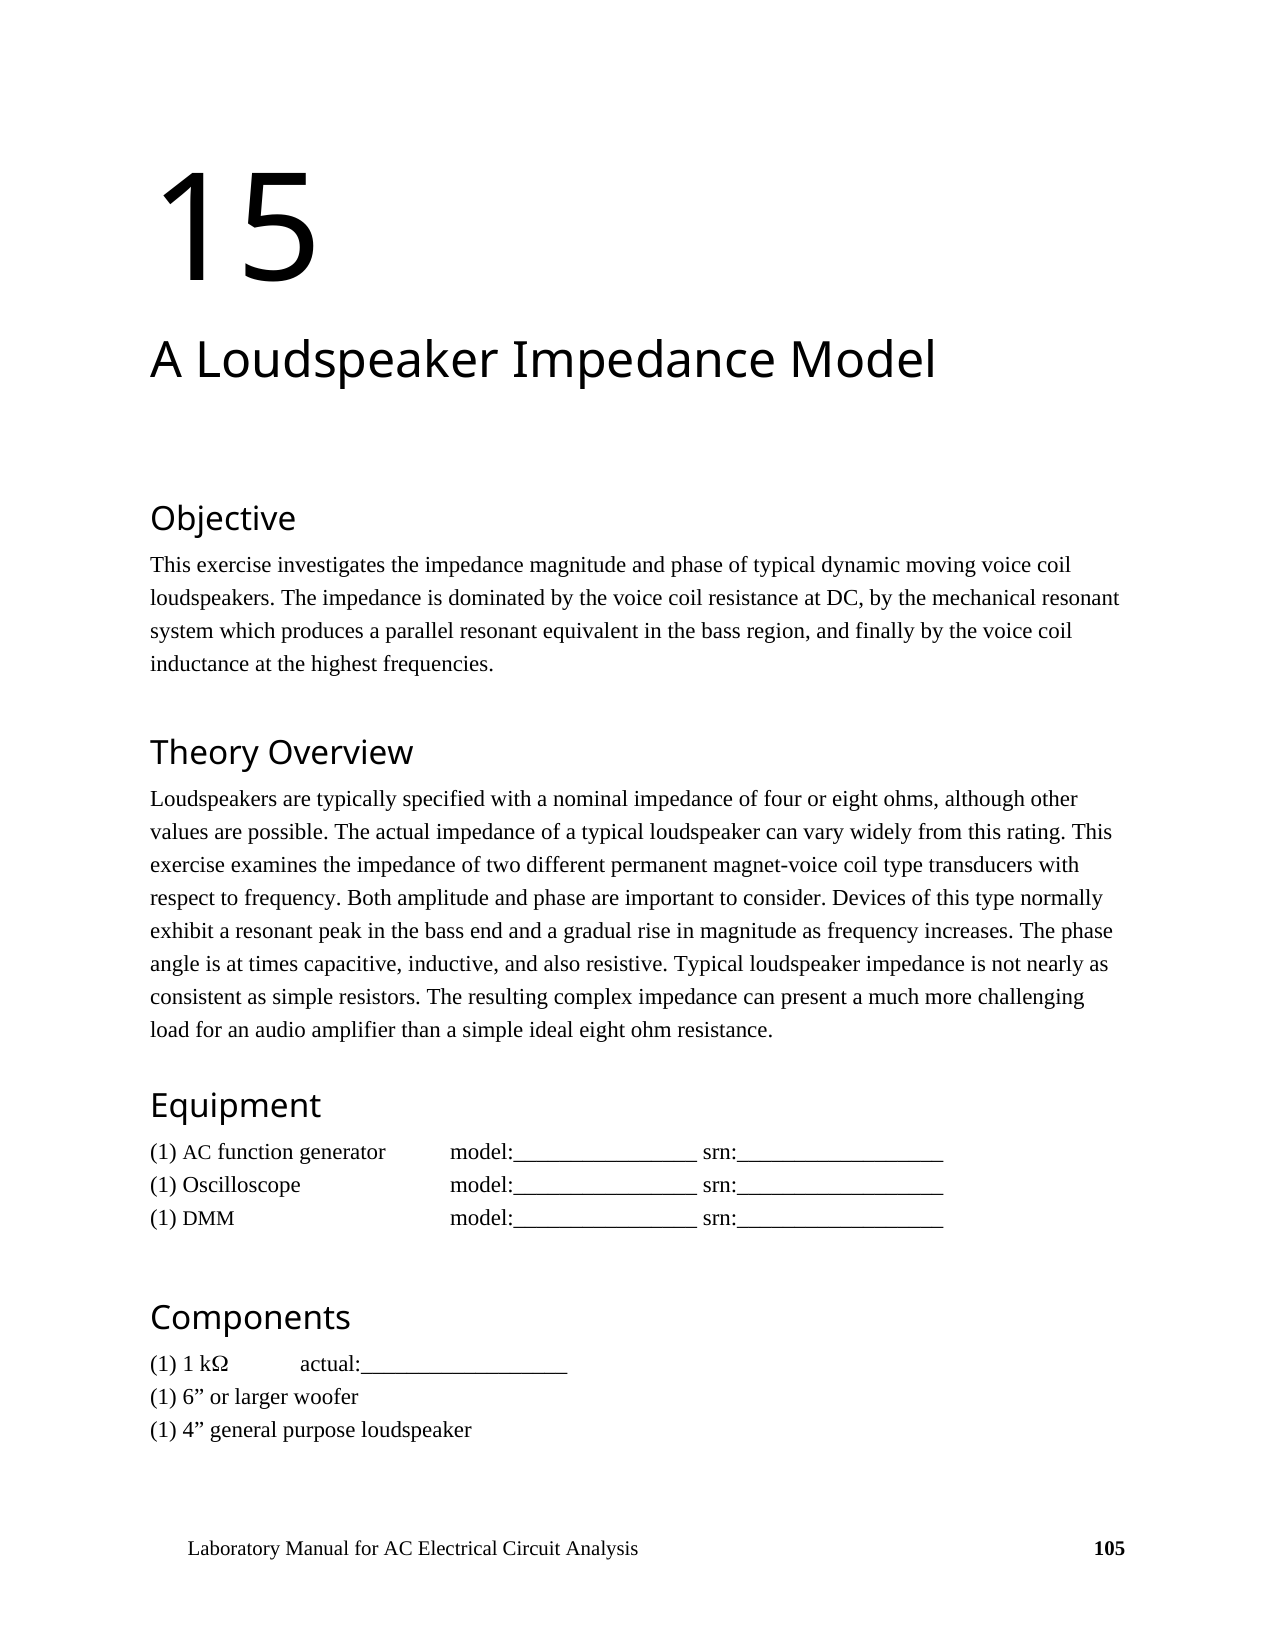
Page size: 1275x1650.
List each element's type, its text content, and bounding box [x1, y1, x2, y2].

text (1) 4” general purpose loudspeaker [150, 1416, 1125, 1443]
title 15 [150, 120, 1125, 324]
title A Loudspeaker Impedance Model [150, 324, 1125, 392]
text This exercise investigates the impedance magnitude and phase of typical dynamic moving voice coil loudspeakers. The impedance is dominated by the voice coil resistance at DC, by the mechanical resonant system which produces a parallel resonant equivalent in the bass region, and finally by the voice coil inductance at the highest frequencies. [150, 551, 1125, 676]
text (1) 6” or larger woofer [150, 1383, 1125, 1410]
subtitle Objective [150, 494, 1125, 540]
text (1) AC function generator model:________________ srn:__________________ [150, 1138, 1125, 1164]
text (1) 1 k actual:__________________ [150, 1351, 1125, 1377]
text (1) Oscilloscope model:________________ srn:__________________ [150, 1171, 1125, 1197]
text (1) DMM model:________________ srn:__________________ [150, 1204, 1125, 1230]
subtitle Components [150, 1294, 1125, 1339]
subtitle Theory Overview [150, 728, 1125, 774]
text Loudspeakers are typically specified with a nominal impedance of four or eight ohms, although other values are possible. The actual impedance of a typical loudspeaker can vary widely from this rating. This exercise examines the impedance of two different permanent magnet-voice coil type transducers with respect to frequency. Both amplitude and phase are important to consider. Devices of this type normally exhibit a resonant peak in the bass end and a gradual rise in magnitude as frequency increases. The phase angle is at times capacitive, inductive, and also resistive. Typical loudspeaker impedance is not nearly as consistent as simple resistors. The resulting complex impedance can present a much more challenging load for an audio amplifier than a simple ideal eight ohm resistance. [150, 785, 1125, 1042]
subtitle Equipment [150, 1081, 1125, 1127]
